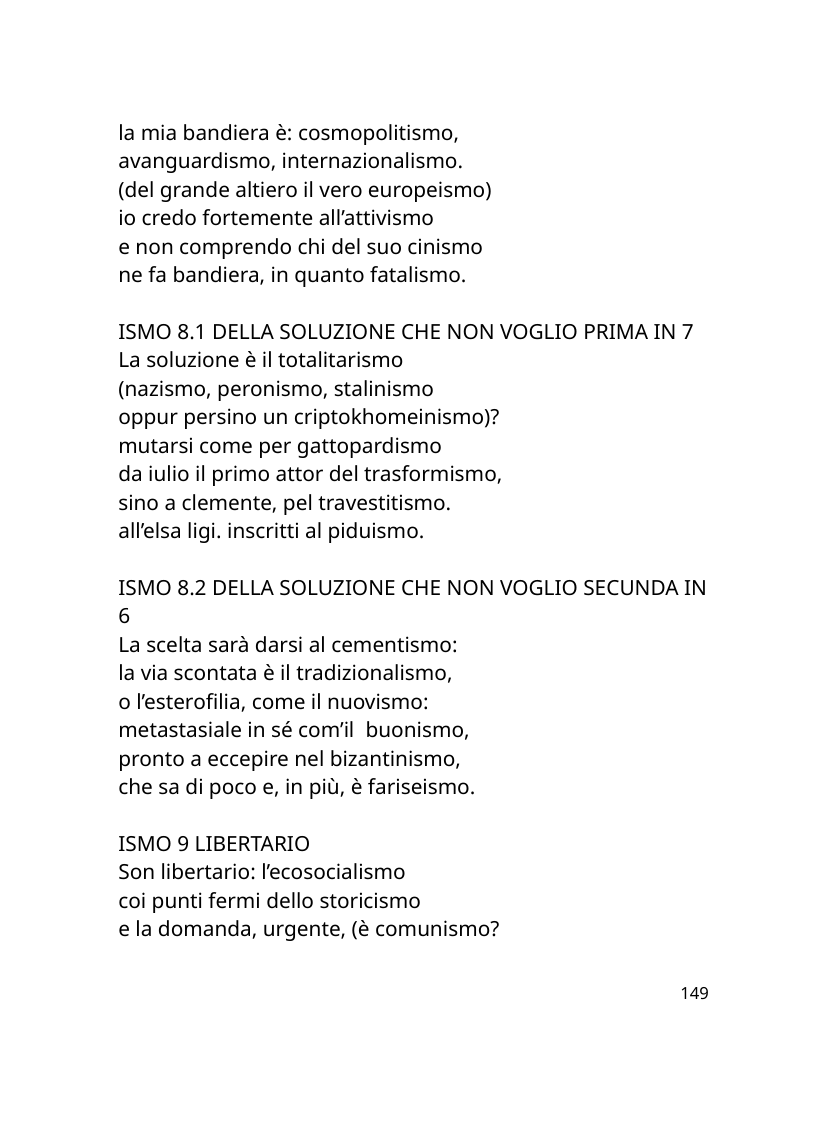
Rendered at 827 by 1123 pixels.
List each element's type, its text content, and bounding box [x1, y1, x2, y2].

text sino a clemente, pel travestitismo. [118, 488, 709, 516]
text (del grande altiero il vero europeismo) [118, 175, 709, 203]
text e non comprendo chi del suo cinismo [118, 232, 709, 260]
text ISMO 8.1 DELLA SOLUZIONE CHE NON VOGLIO PRIMA IN 7 [118, 317, 709, 346]
text mutarsi come per gattopardismo [118, 431, 709, 459]
text ne fa bandiera, in quanto fatalismo. [118, 260, 709, 289]
text oppur persino un criptokhomeinismo)? [118, 402, 709, 431]
text all’elsa ligi. inscritti al piduismo. [118, 516, 709, 545]
text La scelta sarà darsi al cementismo: [118, 630, 709, 658]
text pronto a eccepire nel bizantinismo, [118, 744, 709, 772]
text io credo fortemente all’attivismo [118, 203, 709, 232]
text o l’esterofilia, come il nuovismo: [118, 687, 709, 715]
text che sa di poco e, in più, è fariseismo. [118, 772, 709, 801]
text coi punti fermi dello storicismo [118, 886, 709, 914]
text la mia bandiera è: cosmopolitismo, [118, 118, 709, 147]
text ISMO 8.2 DELLA SOLUZIONE CHE NON VOGLIO SECUNDA IN 6 [118, 573, 709, 630]
text metastasiale in sé com’il buonismo, [118, 715, 709, 744]
text la via scontata è il tradizionalismo, [118, 658, 709, 687]
text Son libertario: l’ecosocialismo [118, 857, 709, 886]
text La soluzione è il totalitarismo [118, 346, 709, 374]
text avanguardismo, internazionalismo. [118, 147, 709, 175]
text ISMO 9 LIBERTARIO [118, 829, 709, 857]
text da iulio il primo attor del trasformismo, [118, 459, 709, 488]
text (nazismo, peronismo, stalinismo [118, 374, 709, 402]
text e la domanda, urgente, (è comunismo? [118, 914, 709, 943]
